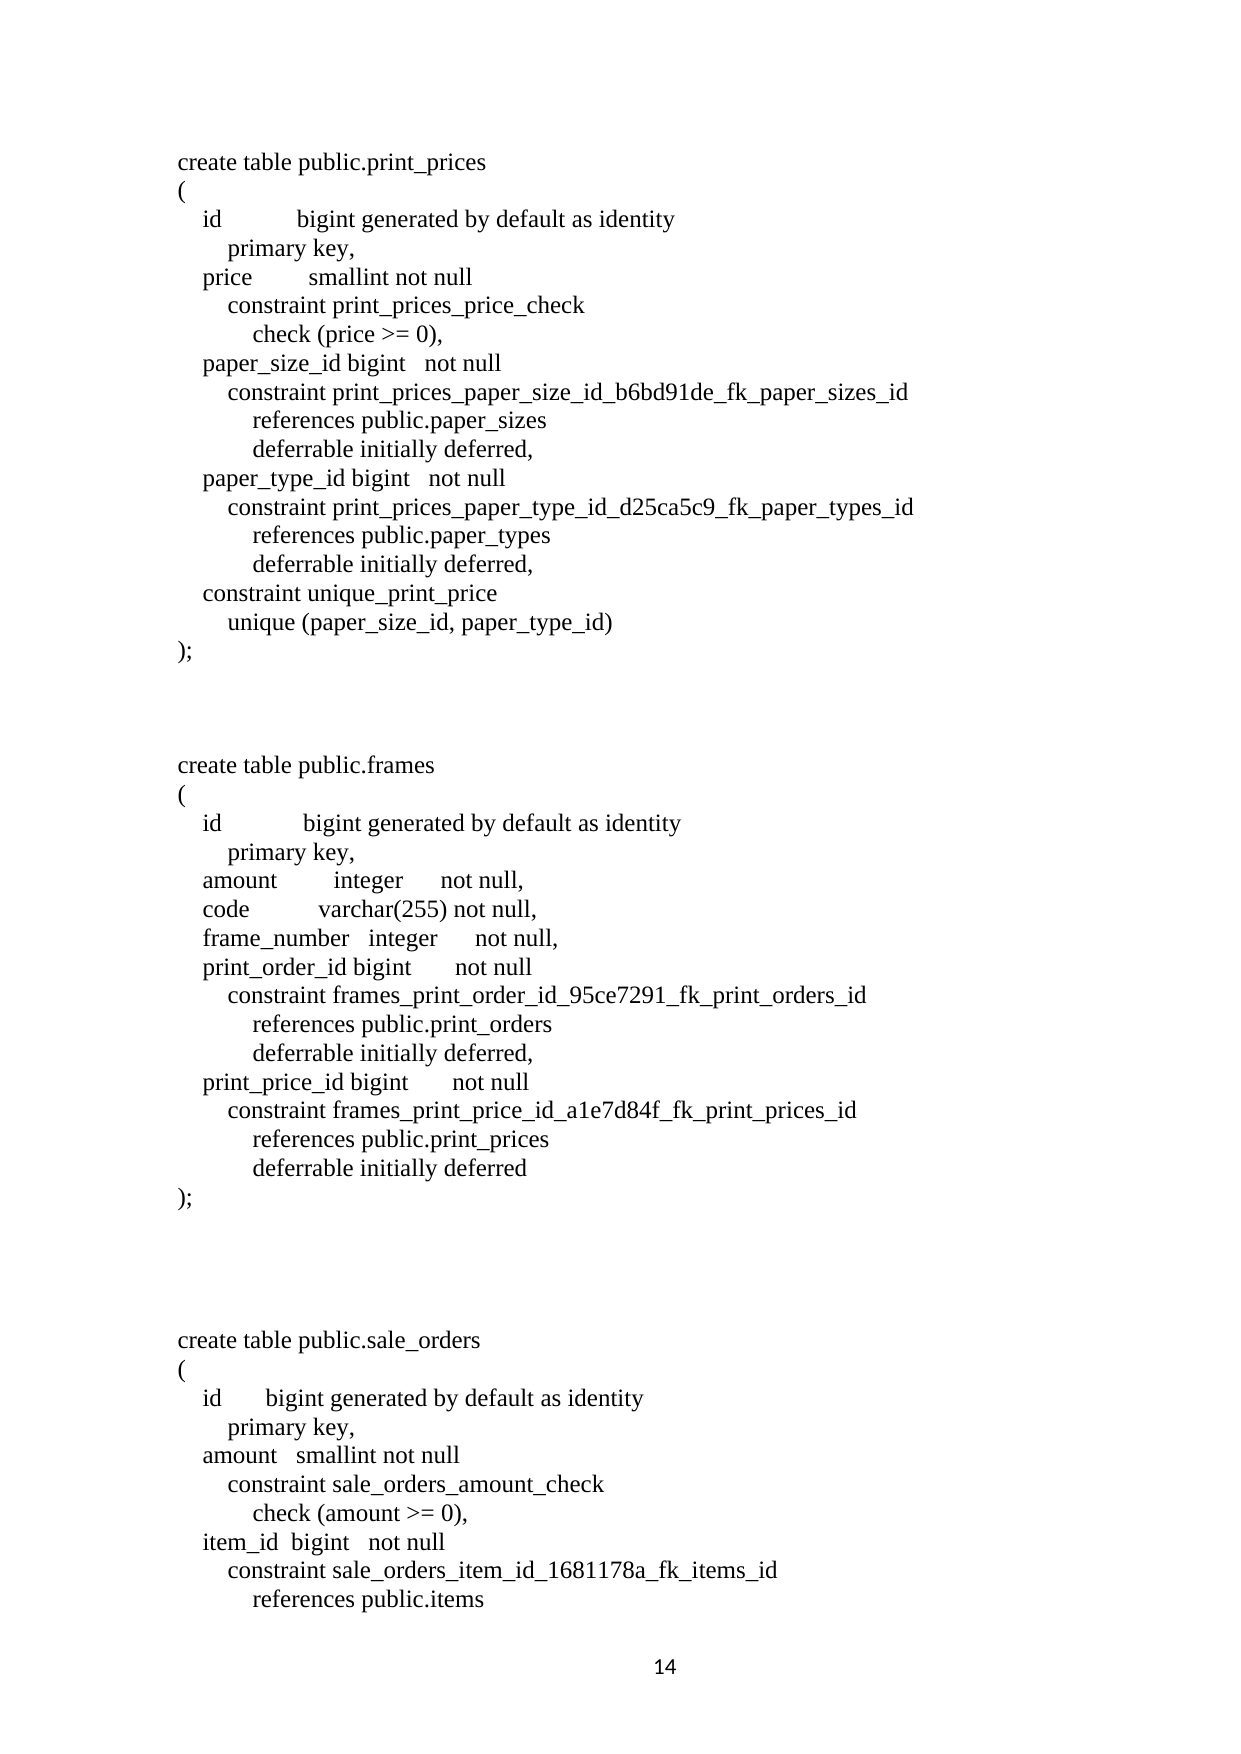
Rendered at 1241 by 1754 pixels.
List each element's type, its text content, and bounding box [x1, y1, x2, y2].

text constraint sale_orders_item_id_1681178a_fk_items_id [177, 1556, 1152, 1584]
text id bigint generated by default as identity [177, 204, 1152, 233]
text ); [177, 1182, 1152, 1211]
text create table public.frames [177, 751, 1152, 779]
text ( [177, 1354, 1152, 1383]
text amount smallint not null [177, 1441, 1152, 1469]
text constraint print_prices_paper_size_id_b6bd91de_fk_paper_sizes_id [177, 377, 1152, 406]
text create table public.sale_orders [177, 1326, 1152, 1354]
text print_price_id bigint not null [177, 1067, 1152, 1096]
text primary key, [177, 233, 1152, 262]
text create table public.print_prices [177, 147, 1152, 176]
text constraint sale_orders_amount_check [177, 1469, 1152, 1498]
text check (price >= 0), [177, 319, 1152, 348]
text deferrable initially deferred, [177, 1038, 1152, 1067]
text paper_size_id bigint not null [177, 348, 1152, 377]
text price smallint not null [177, 262, 1152, 291]
text print_order_id bigint not null [177, 952, 1152, 981]
text id bigint generated by default as identity [177, 808, 1152, 837]
text amount integer not null, [177, 866, 1152, 894]
text references public.print_orders [177, 1009, 1152, 1038]
text ( [177, 176, 1152, 204]
text constraint print_prices_paper_type_id_d25ca5c9_fk_paper_types_id [177, 492, 1152, 521]
text primary key, [177, 1412, 1152, 1441]
text paper_type_id bigint not null [177, 463, 1152, 492]
text deferrable initially deferred, [177, 549, 1152, 578]
text ); [177, 636, 1152, 664]
text item_id bigint not null [177, 1527, 1152, 1556]
text code varchar(255) not null, [177, 894, 1152, 923]
text id bigint generated by default as identity [177, 1383, 1152, 1412]
text deferrable initially deferred [177, 1153, 1152, 1182]
text ( [177, 779, 1152, 808]
text constraint frames_print_order_id_95ce7291_fk_print_orders_id [177, 981, 1152, 1009]
text unique (paper_size_id, paper_type_id) [177, 607, 1152, 636]
text primary key, [177, 837, 1152, 866]
text references public.paper_sizes [177, 406, 1152, 434]
text check (amount >= 0), [177, 1498, 1152, 1527]
text references public.print_prices [177, 1124, 1152, 1153]
text constraint unique_print_price [177, 578, 1152, 607]
text frame_number integer not null, [177, 923, 1152, 952]
text constraint print_prices_price_check [177, 291, 1152, 319]
text references public.items [177, 1584, 1152, 1613]
text constraint frames_print_price_id_a1e7d84f_fk_print_prices_id [177, 1096, 1152, 1124]
text references public.paper_types [177, 521, 1152, 549]
text deferrable initially deferred, [177, 434, 1152, 463]
